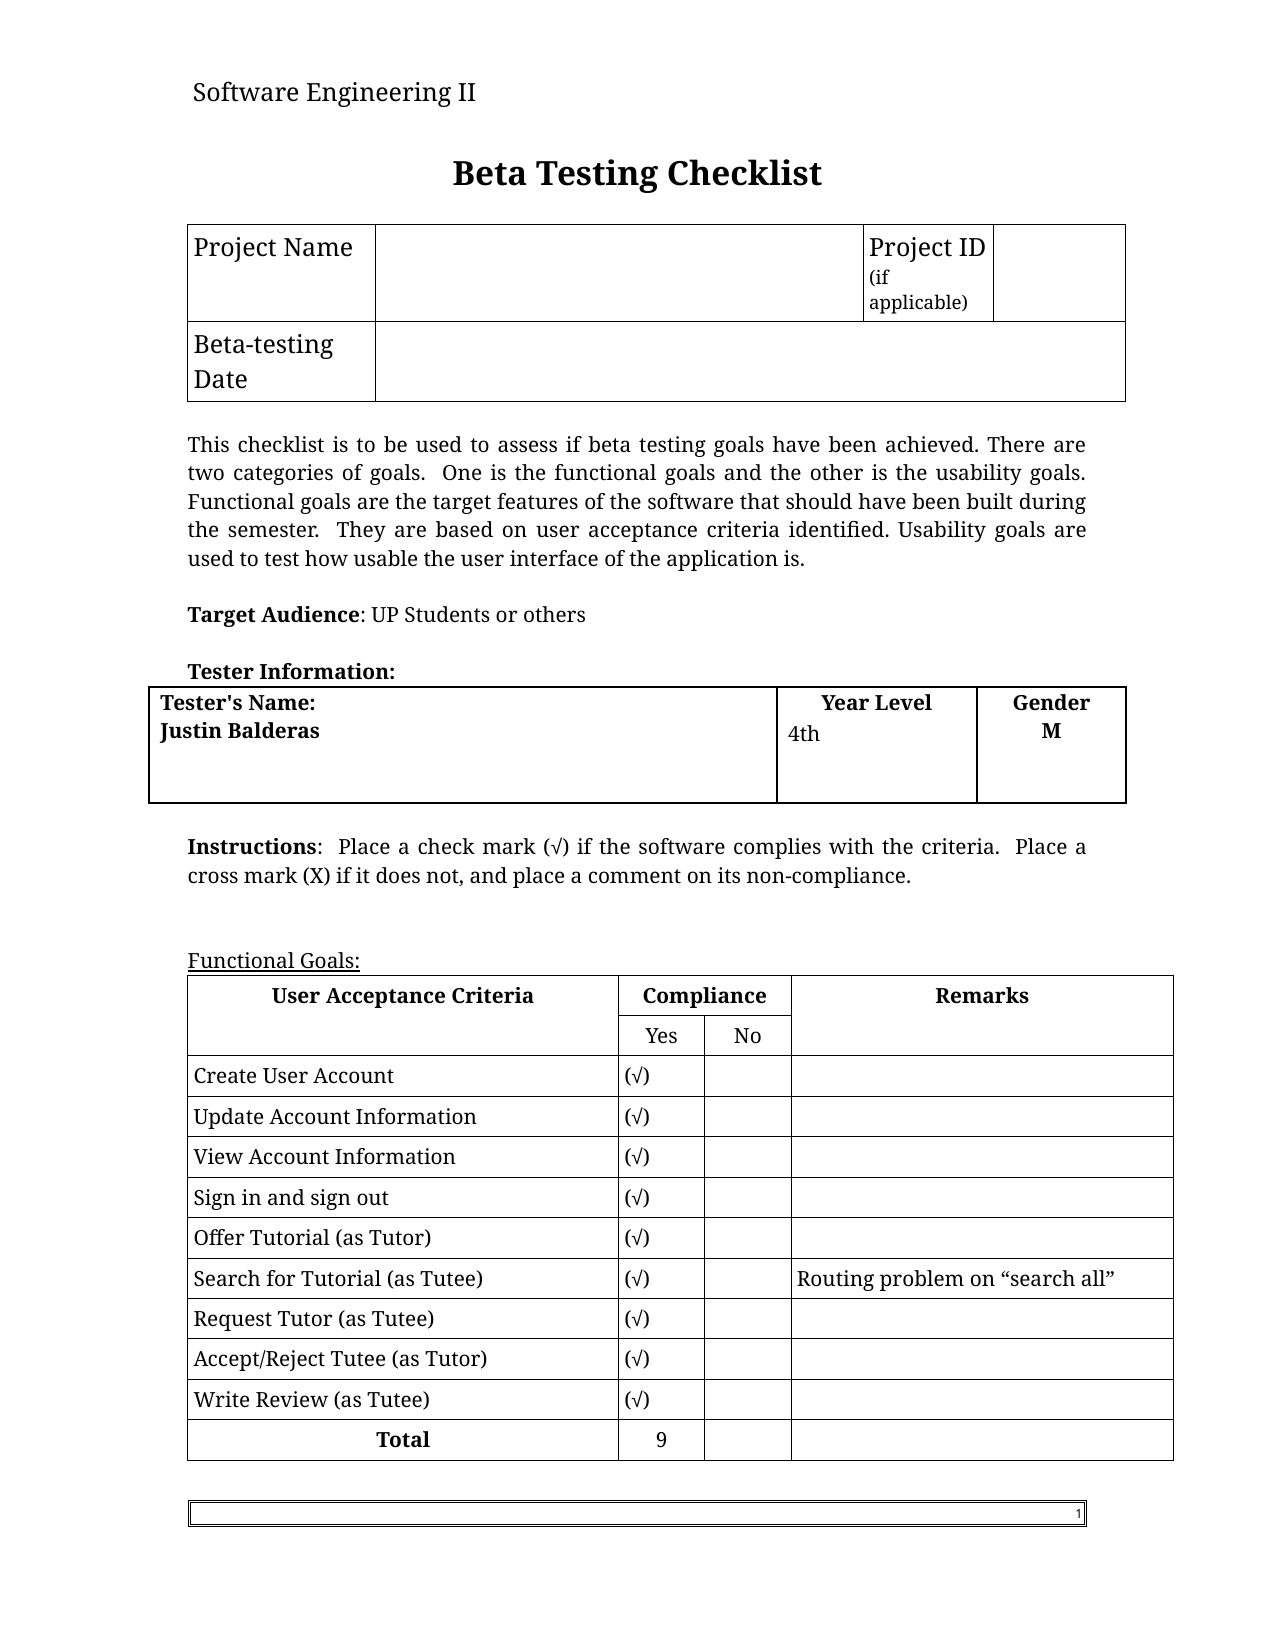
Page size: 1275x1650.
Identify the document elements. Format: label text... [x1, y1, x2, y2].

text Beta Testing Checklist [187, 150, 1087, 195]
table_cell Update Account Information [188, 1097, 618, 1136]
table_cell [705, 1299, 791, 1338]
table_cell 4th [778, 717, 976, 802]
table_cell 9 [619, 1420, 704, 1459]
table_cell Yes [619, 1016, 704, 1055]
table_cell Create User Account [188, 1056, 618, 1096]
table_cell Sign in and sign out [188, 1178, 618, 1217]
text This checklist is to be used to assess if beta testing goals have been achieved. There are two categories of goals. One is the functional goals and the other is the usability goals. Functional goals are the target features of the software that should have been built during the semester. They are based on user acceptance criteria identified. Usability goals are used to test how usable the user interface of the application is. [187, 430, 1087, 572]
table_cell [792, 1299, 1173, 1338]
table_header [994, 225, 1125, 321]
table_cell [792, 1137, 1173, 1177]
text Tester Information: [187, 657, 1087, 686]
table_header [376, 225, 863, 321]
table_cell [705, 1097, 791, 1136]
text Target Audience: UP Students or others [187, 601, 1087, 629]
table_cell (√) [619, 1056, 704, 1096]
table_header Tester's Name: Justin Balderas [150, 688, 776, 802]
table_cell Request Tutor (as Tutee) [188, 1299, 618, 1338]
table_header Remarks [792, 976, 1173, 1055]
table_cell Routing problem on “search all” [792, 1259, 1173, 1298]
table_cell [705, 1137, 791, 1177]
table_cell (√) [619, 1339, 704, 1379]
text Instructions: Place a check mark (√) if the software complies with the criteria. Place a cross mark (X) if it does not, and place a comment on its non-compliance. [187, 832, 1087, 889]
table_header User Acceptance Criteria [188, 976, 618, 1055]
text Functional Goals: [187, 946, 1087, 974]
table_cell [792, 1097, 1173, 1136]
table_cell (√) [619, 1178, 704, 1217]
table_cell Total [188, 1420, 618, 1459]
table_cell [705, 1380, 791, 1419]
table_cell Accept/Reject Tutee (as Tutor) [188, 1339, 618, 1379]
table_cell (√) [619, 1218, 704, 1257]
table_cell (√) [619, 1137, 704, 1177]
table_cell [705, 1339, 791, 1379]
table_cell Beta-testing Date [188, 322, 375, 401]
table_cell [792, 1339, 1173, 1379]
table_header Year Level [778, 688, 976, 717]
table_cell [705, 1259, 791, 1298]
table_cell [792, 1056, 1173, 1096]
table_cell Search for Tutorial (as Tutee) [188, 1259, 618, 1298]
table_cell Offer Tutorial (as Tutor) [188, 1218, 618, 1257]
table_cell [792, 1420, 1173, 1459]
table_cell [792, 1218, 1173, 1257]
table_cell [376, 322, 1125, 401]
table_cell (√) [619, 1097, 704, 1136]
table_cell No [705, 1016, 791, 1055]
table_cell [705, 1056, 791, 1096]
table_cell [705, 1178, 791, 1217]
table_header Project ID (if applicable) [864, 225, 993, 321]
table_cell Write Review (as Tutee) [188, 1380, 618, 1419]
table_cell [792, 1380, 1173, 1419]
table_header Gender M [978, 688, 1125, 802]
table_cell [705, 1218, 791, 1257]
table_header Project Name [188, 225, 375, 321]
table_cell (√) [619, 1299, 704, 1338]
table_cell [705, 1420, 791, 1459]
table_cell (√) [619, 1380, 704, 1419]
table_cell (√) [619, 1259, 704, 1298]
table_header Compliance [619, 976, 791, 1015]
table_cell [792, 1178, 1173, 1217]
table_cell View Account Information [188, 1137, 618, 1177]
